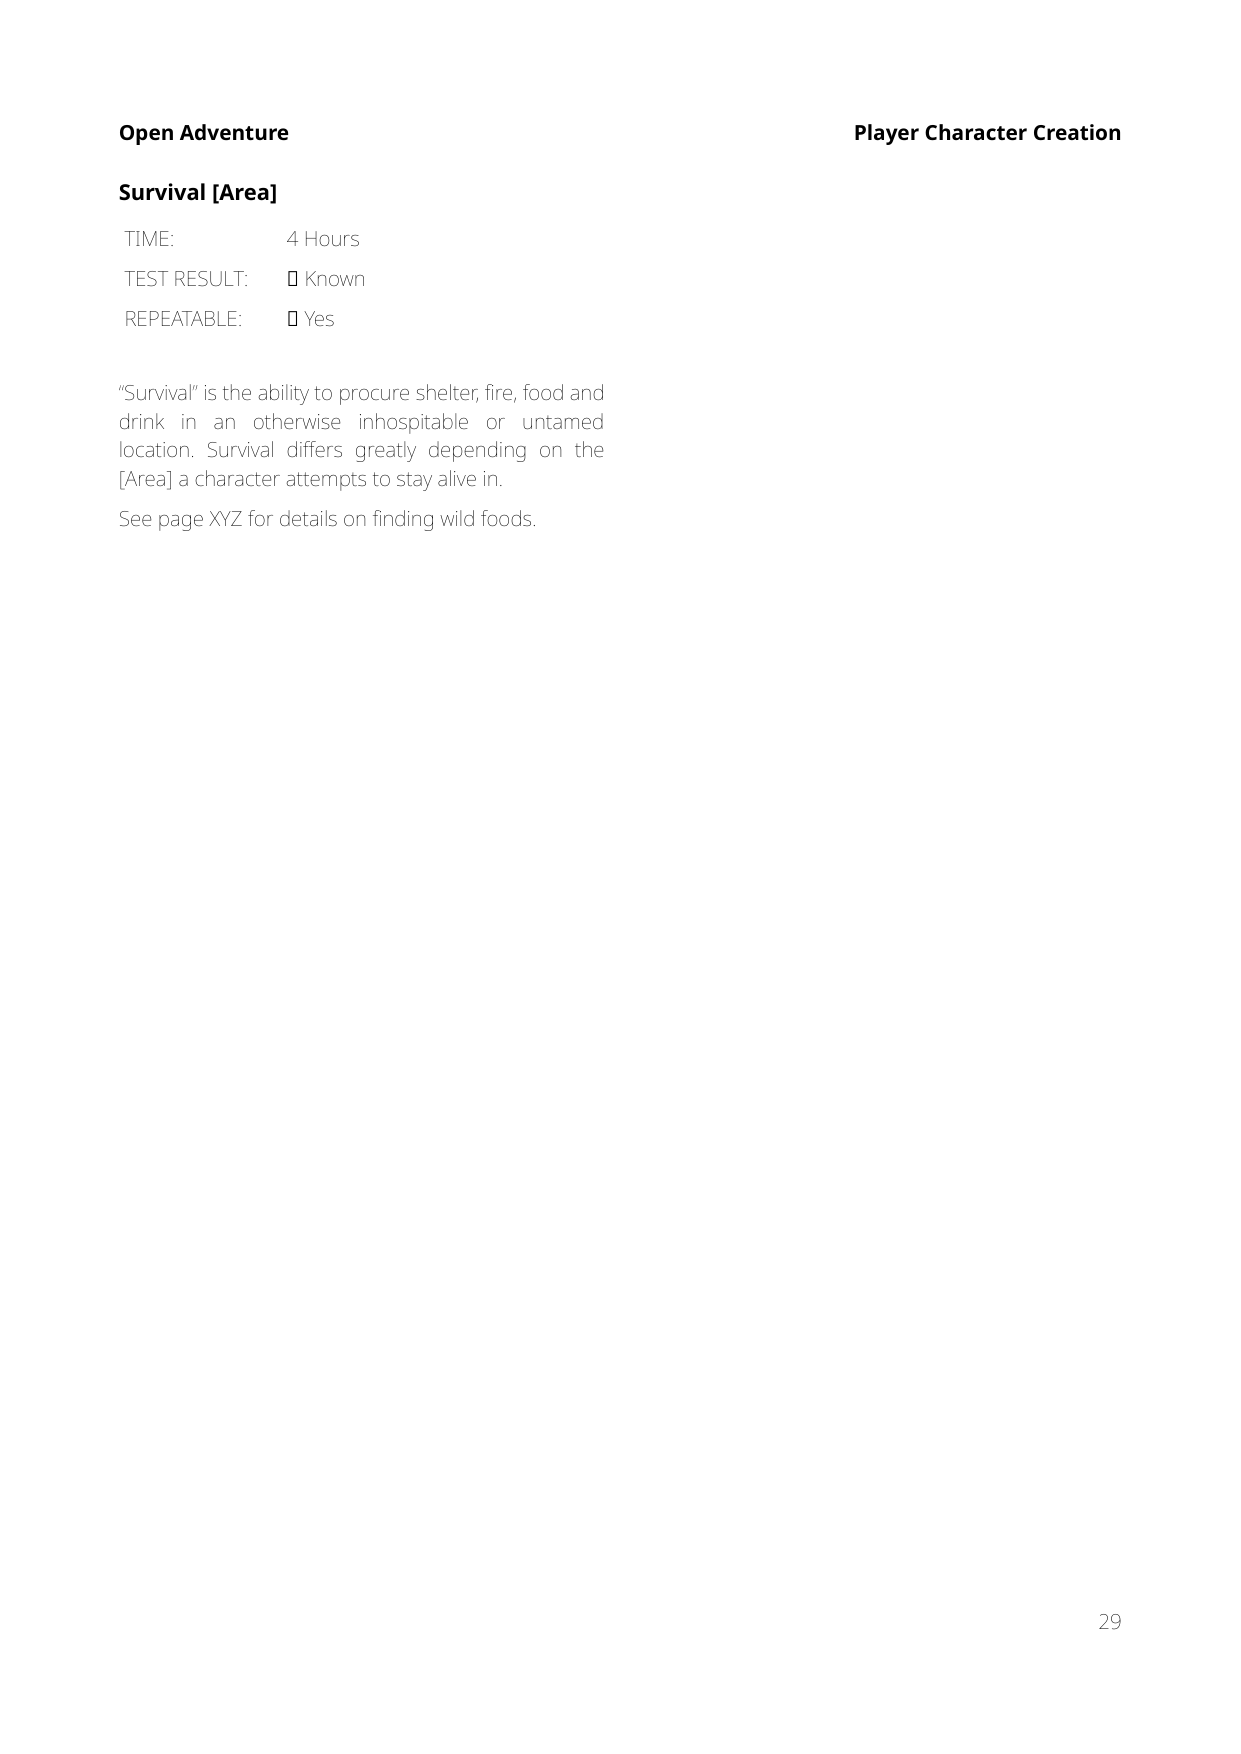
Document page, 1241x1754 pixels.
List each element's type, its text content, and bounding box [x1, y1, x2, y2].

text “Survival” is the ability to procure shelter, fire, food and drink in an otherwise inhospitable or untamed location. Survival differs greatly depending on the [Area] a character attempts to stay alive in. [118, 378, 605, 492]
text Survival [Area] [118, 176, 605, 206]
table_cell TEST RESULT: [119, 258, 281, 298]
table_cell  Known [281, 258, 605, 298]
table_header 4 Hours [281, 218, 605, 258]
table_cell  Yes [281, 298, 605, 338]
text See page XYZ for details on finding wild foods. [118, 504, 605, 532]
table_header TIME: [119, 218, 281, 258]
table_cell REPEATABLE: [119, 298, 281, 338]
